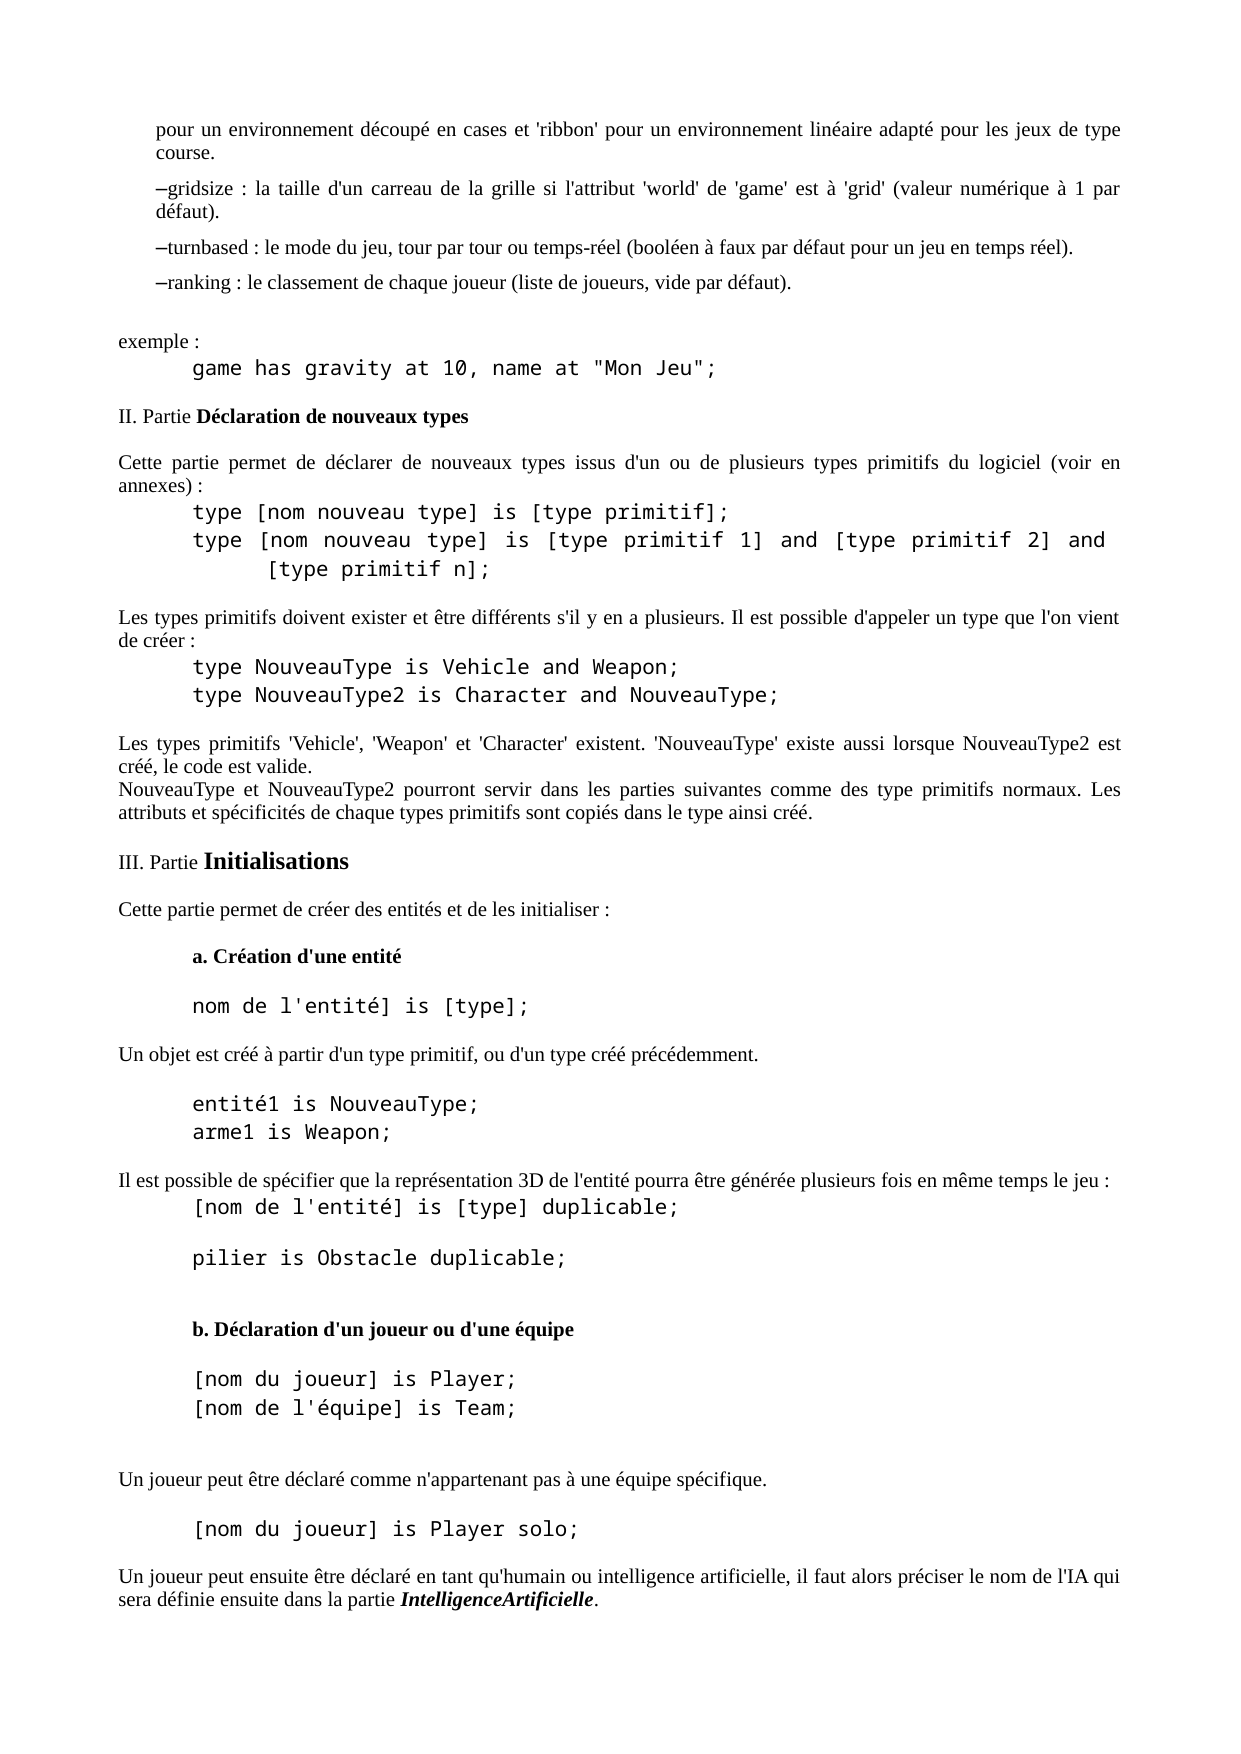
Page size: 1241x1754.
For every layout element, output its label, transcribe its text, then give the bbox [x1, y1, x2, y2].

text a. Création d'une entité [118, 944, 1122, 968]
text Il est possible de spécifier que la représentation 3D de l'entité pourra être générée plusieurs fois en même temps le jeu : [118, 1169, 1122, 1192]
text pilier is Obstacle duplicable; [118, 1243, 1122, 1272]
text [nom de l'entité] is [type] duplicable; [118, 1192, 1122, 1220]
text Un objet est créé à partir d'un type primitif, ou d'un type créé précédemment. [118, 1042, 1122, 1066]
text III. Partie Initialisations [118, 847, 1122, 875]
list pour un environnement découpé en cases et 'ribbon' pour un environnement linéaire adapté pour les jeux de type course. [118, 118, 1122, 164]
text Cette partie permet de déclarer de nouveaux types issus d'un ou de plusieurs types primitifs du logiciel (voir en annexes) : [118, 451, 1122, 497]
text Les types primitifs 'Vehicle', 'Weapon' et 'Character' existent. 'NouveauType' existe aussi lorsque NouveauType2 est créé, le code est valide. [118, 732, 1122, 778]
list turnbased : le mode du jeu, tour par tour ou temps-réel (booléen à faux par défaut pour un jeu en temps réel). [118, 236, 1122, 259]
text [nom du joueur] is Player; [118, 1364, 1122, 1393]
text [nom du joueur] is Player solo; [118, 1514, 1122, 1542]
text NouveauType et NouveauType2 pourront servir dans les parties suivantes comme des type primitifs normaux. Les attributs et spécificités de chaque types primitifs sont copiés dans le type ainsi créé. [118, 778, 1122, 824]
text entité1 is NouveauType; [118, 1089, 1122, 1117]
text Cette partie permet de créer des entités et de les initialiser : [118, 898, 1122, 921]
text exemple : [118, 330, 1122, 353]
text [nom de l'équipe] is Team; [118, 1393, 1122, 1421]
text Les types primitifs doivent exister et être différents s'il y en a plusieurs. Il est possible d'appeler un type que l'on vient de créer : [118, 606, 1122, 652]
text type NouveauType is Vehicle and Weapon; [118, 652, 1122, 680]
text II. Partie Déclaration de nouveaux types [118, 405, 1122, 428]
text Un joueur peut être déclaré comme n'appartenant pas à une équipe spécifique. [118, 1467, 1122, 1491]
text Un joueur peut ensuite être déclaré en tant qu'humain ou intelligence artificielle, il faut alors préciser le nom de l'IA qui sera définie ensuite dans la partie IntelligenceArtificielle. [118, 1565, 1122, 1611]
text type [nom nouveau type] is [type primitif]; [118, 497, 1122, 526]
list ranking : le classement de chaque joueur (liste de joueurs, vide par défaut). [118, 271, 1122, 294]
text type [nom nouveau type] is [type primitif 1] and [type primitif 2] and [type primitif n]; [118, 526, 1122, 582]
list gridsize : la taille d'un carreau de la grille si l'attribut 'world' de 'game' est à 'grid' (valeur numérique à 1 par défaut). [118, 177, 1122, 223]
text arme1 is Weapon; [118, 1117, 1122, 1146]
text b. Déclaration d'un joueur ou d'une équipe [118, 1318, 1122, 1341]
text nom de l'entité] is [type]; [118, 991, 1122, 1019]
text game has gravity at 10, name at "Mon Jeu"; [118, 353, 1122, 382]
text type NouveauType2 is Character and NouveauType; [118, 680, 1122, 709]
